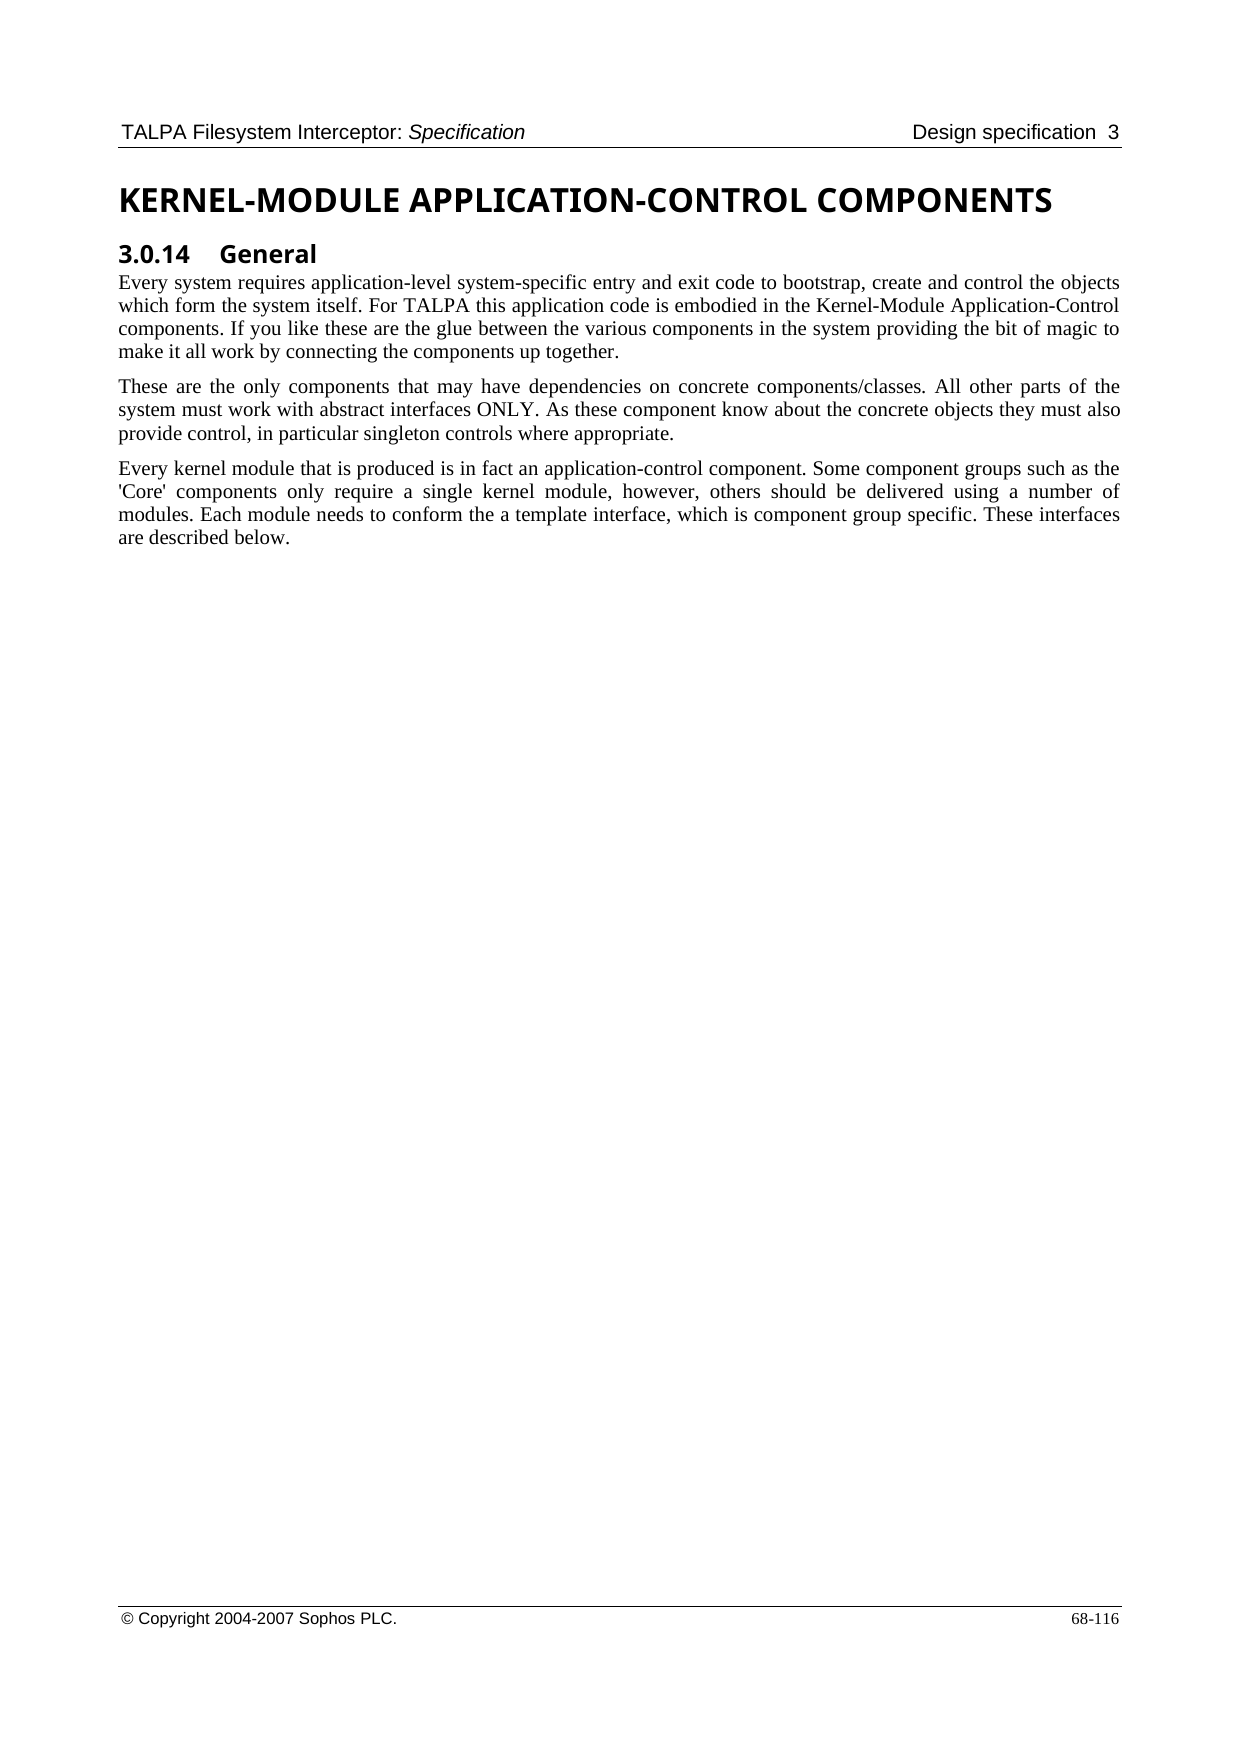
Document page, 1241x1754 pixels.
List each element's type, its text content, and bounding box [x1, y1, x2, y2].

text Every system requires application-level system-specific entry and exit code to bootstrap, create and control the objects which form the system itself. For TALPA this application code is embodied in the Kernel-Module Application-Control components. If you like these are the glue between the various components in the system providing the bit of magic to make it all work by connecting the components up together. [118, 271, 1122, 363]
text Every kernel module that is produced is in fact an application-control component. Some component groups such as the 'Core' components only require a single kernel module, however, others should be delivered using a number of modules. Each module needs to conform the a template interface, which is component group specific. These interfaces are described below. [118, 457, 1122, 549]
text These are the only components that may have dependencies on concrete components/classes. All other parts of the system must work with abstract interfaces ONLY. As these component know about the concrete objects they must also provide control, in particular singleton controls where appropriate. [118, 375, 1122, 444]
subtitle KERNEL-MODULE APPLICATION-CONTROL COMPONENTS [118, 177, 1122, 222]
subtitle General [118, 237, 1122, 271]
